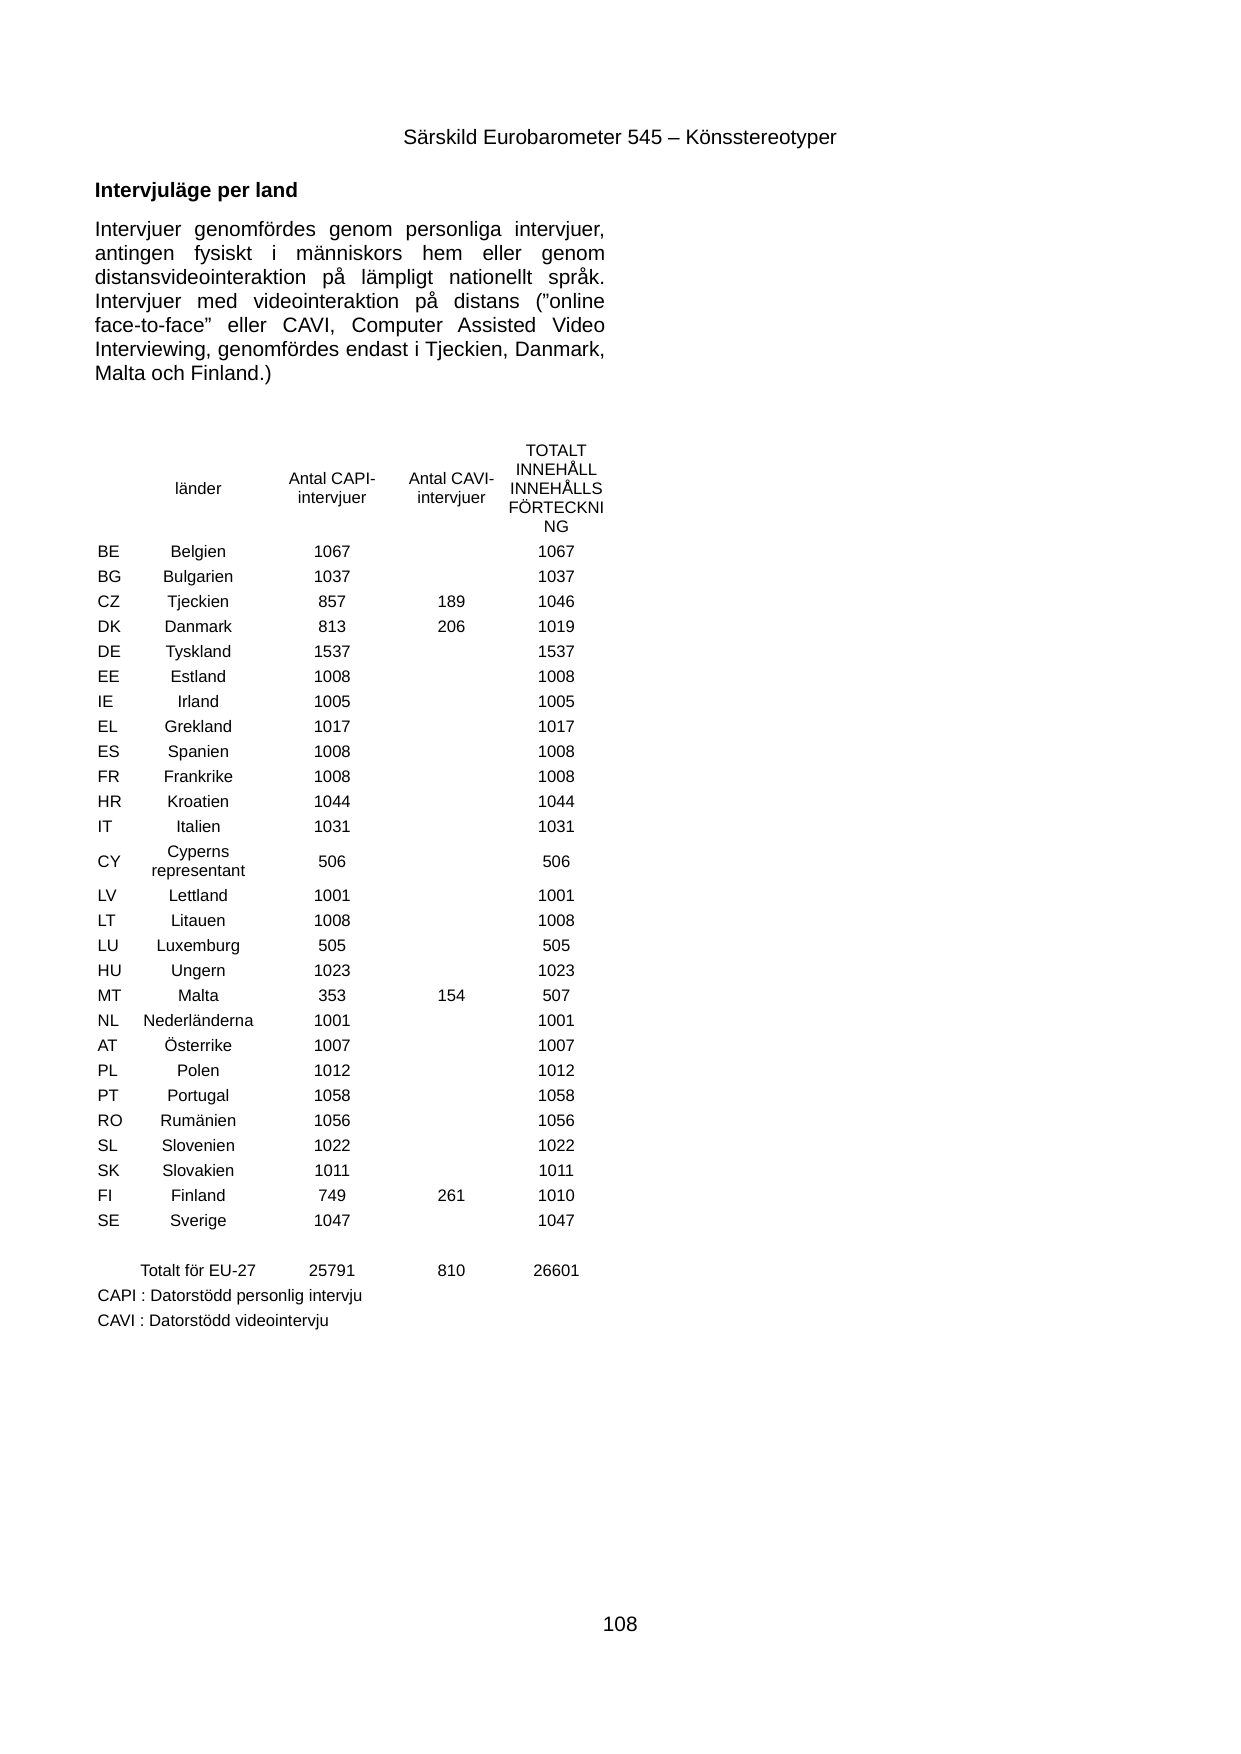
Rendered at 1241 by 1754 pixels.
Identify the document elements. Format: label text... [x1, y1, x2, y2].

table_cell 154 [400, 983, 502, 1008]
table_cell 1023 [264, 958, 400, 983]
table_cell [95, 1258, 133, 1283]
table_cell FI [95, 1183, 133, 1208]
table_cell 206 [400, 614, 502, 639]
table_cell Malta [133, 983, 263, 1008]
table_cell SE [95, 1208, 133, 1233]
table_cell Lettland [133, 883, 263, 908]
table_cell [502, 1233, 610, 1258]
table_cell [95, 1233, 133, 1258]
table_cell 506 [264, 839, 400, 883]
table_cell Luxemburg [133, 933, 263, 958]
table_cell 1044 [502, 789, 610, 814]
table_cell SK [95, 1158, 133, 1183]
table_cell [400, 958, 502, 983]
table_cell MT [95, 983, 133, 1008]
table_cell Grekland [133, 714, 263, 739]
table_cell IT [95, 814, 133, 839]
table_cell 1046 [502, 589, 610, 614]
table_cell 26601 [502, 1258, 610, 1283]
table_cell [400, 1083, 502, 1108]
table_cell LU [95, 933, 133, 958]
table_cell [400, 1133, 502, 1158]
table_cell 1010 [502, 1183, 610, 1208]
table_cell [264, 1233, 400, 1258]
table_cell Bulgarien [133, 564, 263, 589]
table_cell 1022 [502, 1133, 610, 1158]
table_cell Rumänien [133, 1108, 263, 1133]
table_cell 1008 [502, 764, 610, 789]
table_cell 189 [400, 589, 502, 614]
table_cell Frankrike [133, 764, 263, 789]
table_cell SL [95, 1133, 133, 1158]
table_cell 1058 [264, 1083, 400, 1108]
table_cell 1008 [264, 764, 400, 789]
table_cell [400, 1158, 502, 1183]
table_cell LV [95, 883, 133, 908]
table_cell DK [95, 614, 133, 639]
table_cell Tyskland [133, 639, 263, 664]
table_cell [400, 1033, 502, 1058]
table_cell [400, 839, 502, 883]
table_cell BG [95, 564, 133, 589]
table_cell 1008 [502, 908, 610, 933]
table_cell 749 [264, 1183, 400, 1208]
text Intervjuläge per land [94, 178, 605, 202]
table_cell Irland [133, 689, 263, 714]
table_cell Ungern [133, 958, 263, 983]
table_cell CZ [95, 589, 133, 614]
table_cell 1537 [502, 639, 610, 664]
table_cell 505 [264, 933, 400, 958]
table_cell 353 [264, 983, 400, 1008]
table_cell 1007 [264, 1033, 400, 1058]
table_cell 1005 [502, 689, 610, 714]
table_cell 1017 [502, 714, 610, 739]
table_cell LT [95, 908, 133, 933]
table_cell 1037 [264, 564, 400, 589]
table_cell 25791 [264, 1258, 400, 1283]
table_header [95, 438, 133, 539]
table_cell 1031 [264, 814, 400, 839]
table_cell 810 [400, 1258, 502, 1283]
table_cell Österrike [133, 1033, 263, 1058]
table_cell 1019 [502, 614, 610, 639]
table_cell [400, 908, 502, 933]
table_cell [400, 564, 502, 589]
table_cell CAVI : Datorstödd videointervju [95, 1308, 610, 1333]
table_cell 1023 [502, 958, 610, 983]
table_cell Slovakien [133, 1158, 263, 1183]
table_cell [400, 764, 502, 789]
table_cell 1056 [502, 1108, 610, 1133]
table_cell EE [95, 664, 133, 689]
table_cell Italien [133, 814, 263, 839]
table_cell FR [95, 764, 133, 789]
table_cell EL [95, 714, 133, 739]
table_cell 1011 [264, 1158, 400, 1183]
table_cell 1001 [502, 883, 610, 908]
table_cell 505 [502, 933, 610, 958]
table_cell NL [95, 1008, 133, 1033]
table_cell [400, 883, 502, 908]
table_header länder [133, 438, 263, 539]
table_cell DE [95, 639, 133, 664]
table_cell 1008 [264, 664, 400, 689]
table_cell CY [95, 839, 133, 883]
table_cell [400, 1108, 502, 1133]
table_cell 1067 [502, 539, 610, 564]
table_cell [400, 933, 502, 958]
table_cell 1008 [502, 739, 610, 764]
table_cell BE [95, 539, 133, 564]
table_cell 1008 [264, 739, 400, 764]
table_cell Estland [133, 664, 263, 689]
table_cell Spanien [133, 739, 263, 764]
table_cell 1005 [264, 689, 400, 714]
table_cell Slovenien [133, 1133, 263, 1158]
table_cell 1067 [264, 539, 400, 564]
table_cell 1537 [264, 639, 400, 664]
table_cell 1031 [502, 814, 610, 839]
table_cell 506 [502, 839, 610, 883]
table_cell Nederländerna [133, 1008, 263, 1033]
table_cell AT [95, 1033, 133, 1058]
table_cell 1056 [264, 1108, 400, 1133]
table_cell Belgien [133, 539, 263, 564]
table_cell 813 [264, 614, 400, 639]
table_cell 1008 [264, 908, 400, 933]
table_header Antal CAPI-intervjuer [264, 438, 400, 539]
table_header Antal CAVI-intervjuer [400, 438, 502, 539]
table_cell PL [95, 1058, 133, 1083]
table_cell 1012 [502, 1058, 610, 1083]
table_cell Polen [133, 1058, 263, 1083]
table_cell 1001 [502, 1008, 610, 1033]
table_cell [400, 1233, 502, 1258]
table_cell [400, 664, 502, 689]
table_cell 1022 [264, 1133, 400, 1158]
table_cell IE [95, 689, 133, 714]
table_cell Sverige [133, 1208, 263, 1233]
table_cell [400, 1058, 502, 1083]
table_cell Kroatien [133, 789, 263, 814]
table_cell 1001 [264, 1008, 400, 1033]
table_cell RO [95, 1108, 133, 1133]
table_cell [400, 739, 502, 764]
table_cell 1044 [264, 789, 400, 814]
table_cell 857 [264, 589, 400, 614]
table_cell 1047 [264, 1208, 400, 1233]
table_cell [400, 1008, 502, 1033]
table_cell [400, 814, 502, 839]
table_cell 1012 [264, 1058, 400, 1083]
table_cell HU [95, 958, 133, 983]
table_cell ES [95, 739, 133, 764]
table_cell [400, 1208, 502, 1233]
table_cell 1001 [264, 883, 400, 908]
table_cell 1017 [264, 714, 400, 739]
table_cell [400, 714, 502, 739]
table_cell [400, 539, 502, 564]
table_cell Finland [133, 1183, 263, 1208]
table_cell Danmark [133, 614, 263, 639]
table_cell 1047 [502, 1208, 610, 1233]
table_cell CAPI : Datorstödd personlig intervju [95, 1283, 610, 1308]
table_cell 1058 [502, 1083, 610, 1108]
table_cell [400, 639, 502, 664]
table_cell [400, 689, 502, 714]
table_cell 1011 [502, 1158, 610, 1183]
table_cell HR [95, 789, 133, 814]
table_cell Tjeckien [133, 589, 263, 614]
table_cell Litauen [133, 908, 263, 933]
table_cell Totalt för EU-27 [133, 1258, 263, 1283]
table_cell Portugal [133, 1083, 263, 1108]
table_cell 1007 [502, 1033, 610, 1058]
table_cell [400, 789, 502, 814]
table_header TOTALT INNEHÅLL INNEHÅLLSFÖRTECKNING [502, 438, 610, 539]
table_cell 1037 [502, 564, 610, 589]
table_cell PT [95, 1083, 133, 1108]
table_cell 261 [400, 1183, 502, 1208]
text Intervjuer genomfördes genom personliga intervjuer, antingen fysiskt i människors hem eller genom distansvideointeraktion på lämpligt nationellt språk. Intervjuer med videointeraktion på distans (”online face-to-face” eller CAVI, Computer Assisted Video Interviewing, genomfördes endast i Tjeckien, Danmark, Malta och Finland.) [94, 217, 605, 384]
table_cell 507 [502, 983, 610, 1008]
table_cell Cyperns representant [133, 839, 263, 883]
table_cell [133, 1233, 263, 1258]
table_cell 1008 [502, 664, 610, 689]
